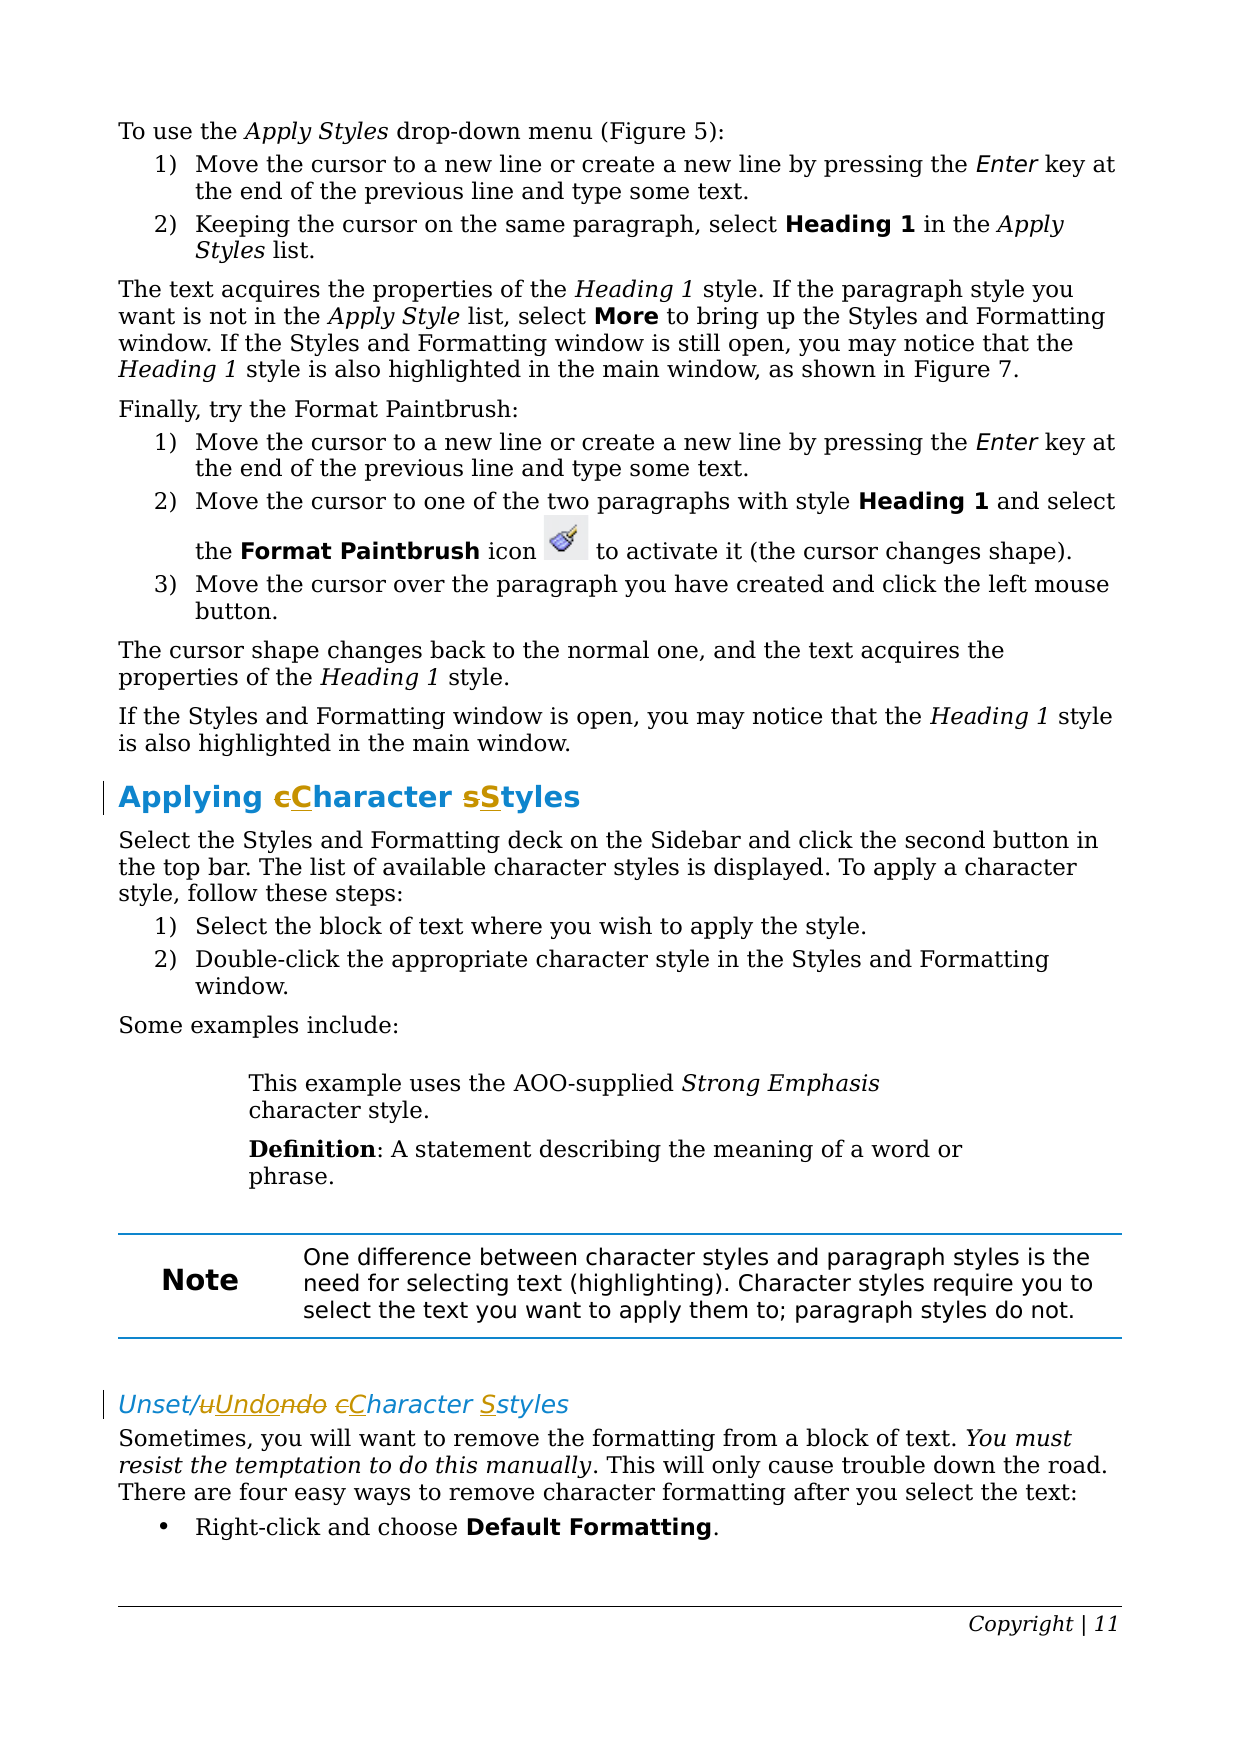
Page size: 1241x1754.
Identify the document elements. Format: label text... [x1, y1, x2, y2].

subtitle Applying Character Styles [118, 781, 1122, 814]
list Move the cursor to a new line or create a new line by pressing the Enter key at the end of the previous line and type some text. [177, 429, 1122, 482]
list Keeping the cursor on the same paragraph, select Heading 1 in the Apply Styles list. [177, 211, 1122, 264]
picture [543, 515, 589, 560]
text The text acquires the properties of the Heading 1 style. If the paragraph style you want is not in the Apply Style list, select More to bring up the Styles and Formatting window. If the Styles and Formatting window is still open, you may notice that the Heading 1 style is also highlighted in the main window, as shown in Figure 7. [118, 277, 1122, 383]
subtitle Unset/Undo Character Sstyles [118, 1390, 1122, 1419]
list Move the cursor over the paragraph you have created and click the left mouse button. [177, 571, 1122, 625]
text The cursor shape changes back to the normal one, and the text acquires the properties of the Heading 1 style. [118, 637, 1122, 691]
list To use the Apply Styles drop-down menu (Figure 5): [118, 118, 1122, 145]
list Move the cursor to a new line or create a new line by pressing the Enter key at the end of the previous line and type some text. [177, 151, 1122, 204]
text This example uses the AOO-supplied Strong Emphasis character style. [248, 1070, 992, 1124]
table_header Note [118, 1235, 281, 1337]
table_header One difference between character styles and paragraph styles is the need for selecting text (highlighting). Character styles require you to select the text you want to apply them to; paragraph styles do not. [281, 1235, 1122, 1337]
list Select the block of text where you wish to apply the style. [177, 913, 1122, 940]
list Double-click the appropriate character style in the Styles and Formatting window. [177, 946, 1122, 1000]
list Sometimes, you will want to remove the formatting from a block of text. You must resist the temptation to do this manually. This will only cause trouble down the road. There are four easy ways to remove character formatting after you select the text: [118, 1426, 1122, 1506]
text Definition: A statement describing the meaning of a word or phrase. [248, 1136, 992, 1190]
list Select the Styles and Formatting deck on the Sidebar and click the second button in the top bar. The list of available character styles is displayed. To apply a character style, follow these steps: [118, 827, 1122, 907]
list Move the cursor to one of the two paragraphs with style Heading 1 and select the Format Paintbrush icon to activate it (the cursor changes shape). [177, 488, 1122, 565]
text Some examples include: [118, 1012, 1122, 1039]
list Right-click and choose Default Formatting. [156, 1512, 1122, 1541]
list Finally, try the Format Paintbrush: [118, 396, 1122, 422]
text If the Styles and Formatting window is open, you may notice that the Heading 1 style is also highlighted in the main window. [118, 703, 1122, 756]
